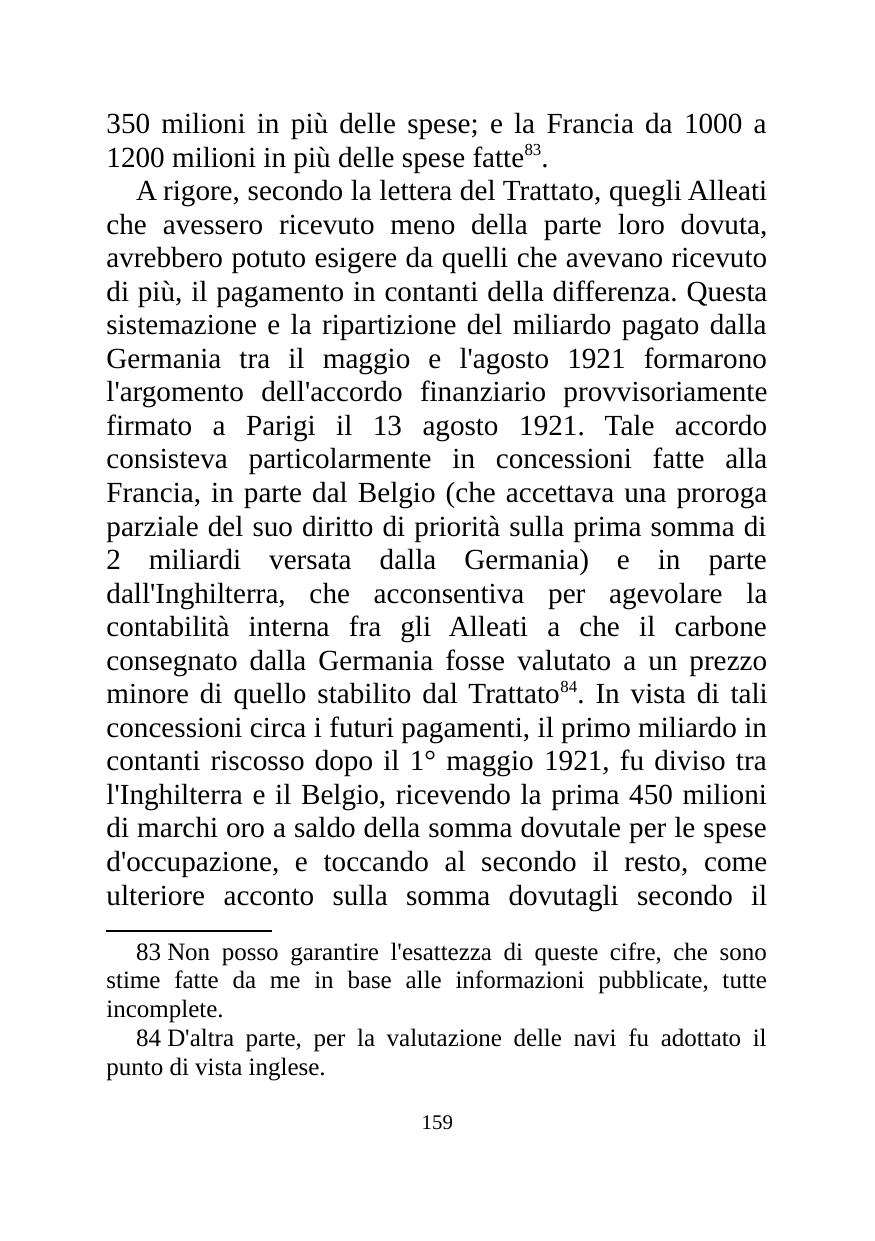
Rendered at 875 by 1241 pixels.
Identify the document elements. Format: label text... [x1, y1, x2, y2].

text 350 milioni in più delle spese; e la Francia da 1000 a 1200 milioni in più delle spese fatte. [106, 106, 768, 173]
text D'altra parte, per la valutazione delle navi fu adottato il punto di vista inglese. [106, 1023, 768, 1080]
text A rigore, secondo la lettera del Trattato, quegli Alleati che avessero ricevuto meno della parte loro dovuta, avrebbero potuto esigere da quelli che avevano ricevuto di più, il pagamento in contanti della differenza. Questa sistemazione e la ripartizione del miliardo pagato dalla Germania tra il maggio e l'agosto 1921 formarono l'argomento dell'accordo finanziario provvisoriamente firmato a Parigi il 13 agosto 1921. Tale accordo consisteva particolarmente in concessioni fatte alla Francia, in parte dal Belgio (che accettava una proroga parziale del suo diritto di priorità sulla prima somma di 2 miliardi versata dalla Germania) e in parte dall'Inghilterra, che acconsentiva per agevolare la contabilità interna fra gli Alleati a che il carbone consegnato dalla Germania fosse valutato a un prezzo minore di quello stabilito dal Trattato. In vista di tali concessioni circa i futuri pagamenti, il primo miliardo in contanti riscosso dopo il 1° maggio 1921, fu diviso tra l'Inghilterra e il Belgio, ricevendo la prima 450 milioni di marchi oro a saldo della somma dovutale per le spese d'occupazione, e toccando al secondo il resto, come ulteriore acconto sulla somma dovutagli secondo il [106, 173, 768, 911]
text Non posso garantire l'esattezza di queste cifre, che sono stime fatte da me in base alle informazioni pubblicate, tutte incomplete. [106, 937, 768, 1023]
